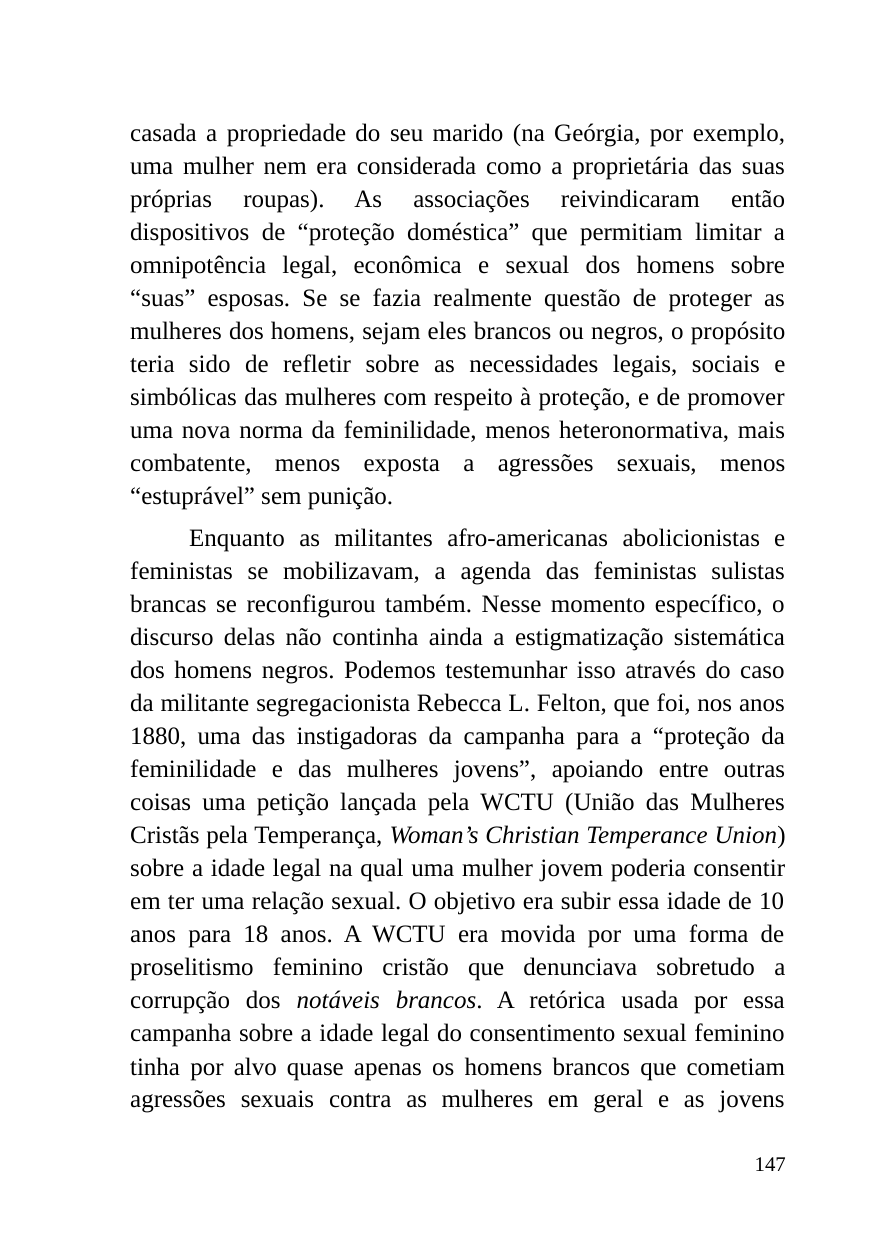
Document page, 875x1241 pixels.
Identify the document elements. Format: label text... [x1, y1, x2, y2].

text Enquanto as militantes afro-americanas abolicionistas e feministas se mobilizavam, a agenda das feministas sulistas brancas se reconfigurou também. Nesse momento específico, o discurso delas não continha ainda a estigmatização sistemática dos homens negros. Podemos testemunhar isso através do caso da militante segregacionista Rebecca L. Felton, que foi, nos anos 1880, uma das instigadoras da campanha para a “proteção da feminilidade e das mulheres jovens”, apoiando entre outras coisas uma petição lançada pela WCTU (União das Mulheres Cristãs pela Temperança, Woman’s Christian Temperance Union) sobre a idade legal na qual uma mulher jovem poderia consentir em ter uma relação sexual. O objetivo era subir essa idade de 10 anos para 18 anos. A WCTU era movida por uma forma de proselitismo feminino cristão que denunciava sobretudo a corrupção dos notáveis brancos. A retórica usada por essa campanha sobre a idade legal do consentimento sexual feminino tinha por alvo quase apenas os homens brancos que cometiam agressões sexuais contra as mulheres em geral e as jovens [130, 523, 786, 1113]
text casada a propriedade do seu marido (na Geórgia, por exemplo, uma mulher nem era considerada como a proprietária das suas próprias roupas). As associações reivindicaram então dispositivos de “proteção doméstica” que permitiam limitar a omnipotência legal, econômica e sexual dos homens sobre “suas” esposas. Se se fazia realmente questão de proteger as mulheres dos homens, sejam eles brancos ou negros, o propósito teria sido de refletir sobre as necessidades legais, sociais e simbólicas das mulheres com respeito à proteção, e de promover uma nova norma da feminilidade, menos heteronormativa, mais combatente, menos exposta a agressões sexuais, menos “estuprável” sem punição. [130, 118, 786, 510]
